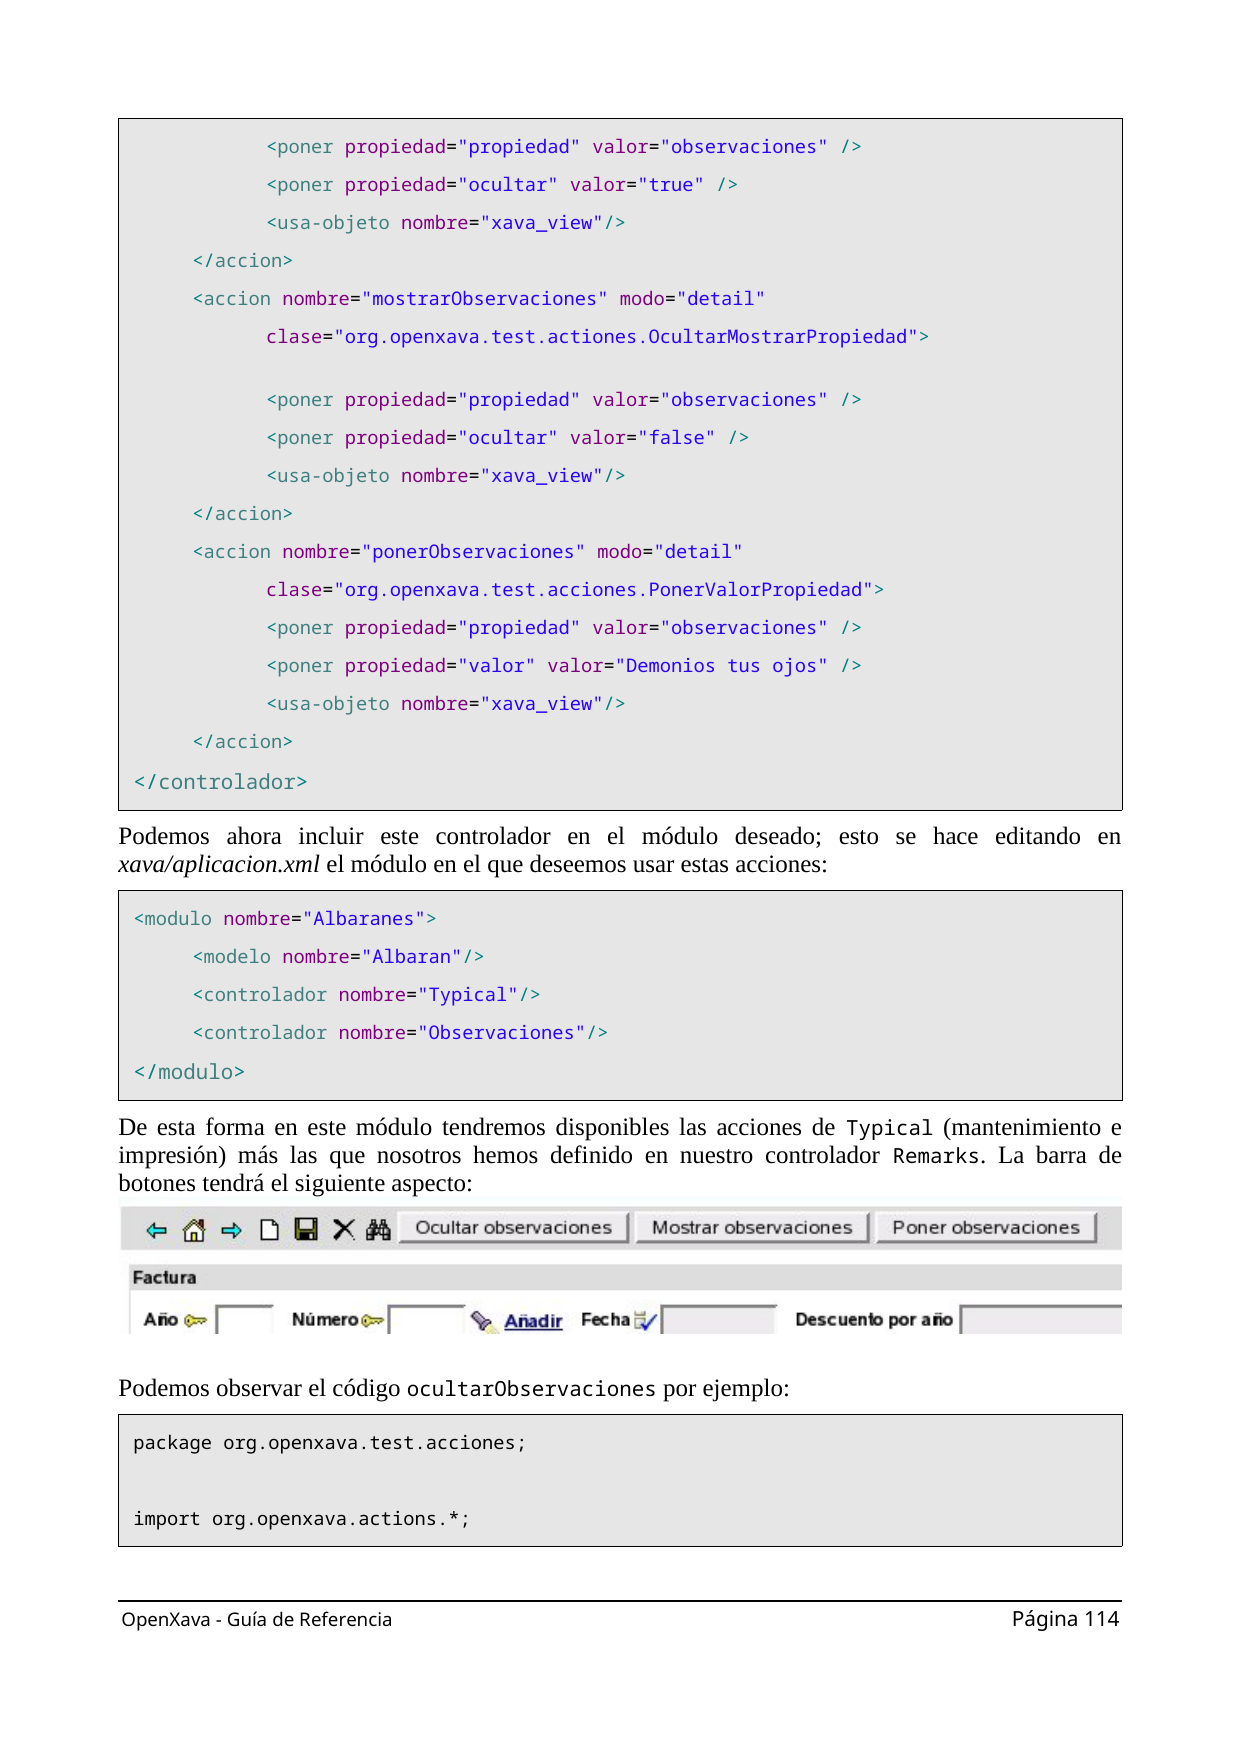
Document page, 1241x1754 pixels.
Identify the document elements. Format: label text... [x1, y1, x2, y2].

text clase="org.openxava.test.acciones.PonerValorPropiedad"> [119, 562, 1122, 600]
text <usa-objeto nombre="xava_view"/> [119, 448, 1122, 486]
text <usa-objeto nombre="xava_view"/> [119, 194, 1122, 232]
text clase="org.openxava.test.actiones.OcultarMostrarPropiedad"> [119, 308, 1122, 372]
text <controlador nombre="Observaciones"/> [119, 1004, 1122, 1042]
text <modulo nombre="Albaranes"> [119, 891, 1122, 928]
text </accion> [119, 714, 1122, 752]
text Podemos ahora incluir este controlador en el módulo deseado; esto se hace editando en xava/aplicacion.xml el módulo en el que deseemos usar estas acciones: [118, 822, 1122, 878]
text <accion nombre="mostrarObservaciones" modo="detail" [119, 270, 1122, 308]
text </accion> [119, 486, 1122, 524]
text <poner propiedad="ocultar" valor="false" /> [119, 410, 1122, 448]
text <controlador nombre="Typical"/> [119, 966, 1122, 1004]
picture [118, 1197, 1122, 1334]
text <poner propiedad="propiedad" valor="observaciones" /> [119, 119, 1122, 156]
text De esta forma en este módulo tendremos disponibles las acciones de Typical (mantenimiento e impresión) más las que nosotros hemos definido en nuestro controlador Remarks. La barra de botones tendrá el siguiente aspecto: [118, 1113, 1122, 1197]
text <modelo nombre="Albaran"/> [119, 928, 1122, 966]
text <poner propiedad="ocultar" valor="true" /> [119, 156, 1122, 194]
text </controlador> [119, 752, 1122, 810]
text <accion nombre="ponerObservaciones" modo="detail" [119, 524, 1122, 562]
text import org.openxava.actions.*; [119, 1490, 1122, 1546]
text </modulo> [119, 1042, 1122, 1100]
text <usa-objeto nombre="xava_view"/> [119, 676, 1122, 714]
text </accion> [119, 232, 1122, 270]
text <poner propiedad="propiedad" valor="observaciones" /> [119, 372, 1122, 410]
text <poner propiedad="propiedad" valor="observaciones" /> [119, 600, 1122, 638]
text Podemos observar el código ocultarObservaciones por ejemplo: [118, 1374, 1122, 1402]
text package org.openxava.test.acciones; [119, 1415, 1122, 1452]
text <poner propiedad="valor" valor="Demonios tus ojos" /> [119, 638, 1122, 676]
